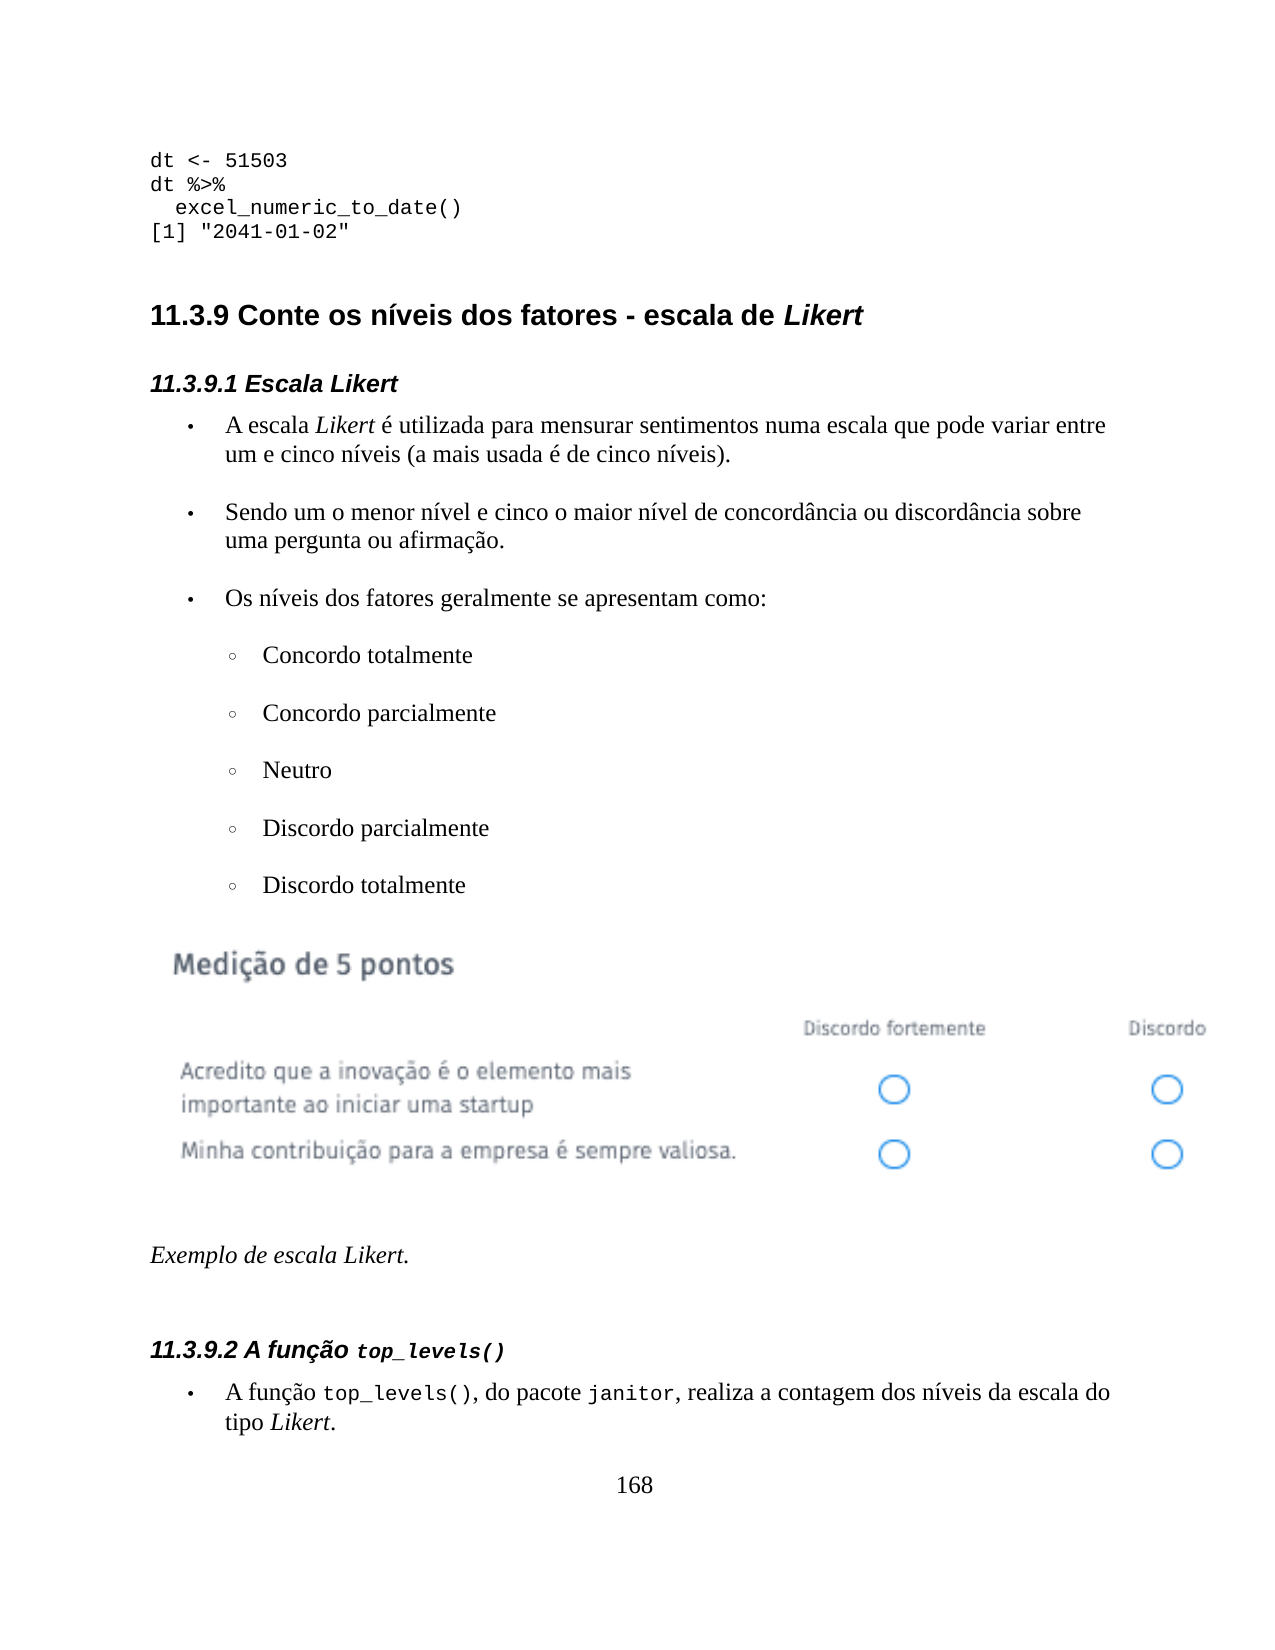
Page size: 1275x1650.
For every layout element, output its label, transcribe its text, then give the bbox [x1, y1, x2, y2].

text excel_numeric_to_date() [150, 197, 1125, 221]
list A função top_levels(), do pacote janitor, realiza a contagem dos níveis da escala do tipo Likert. [187, 1377, 1125, 1436]
picture [150, 927, 1275, 1228]
text dt <- 51503 [150, 150, 1125, 174]
list Concordo totalmente [225, 640, 1125, 698]
text Exemplo de escala Likert. [150, 1240, 1125, 1269]
list Discordo parcialmente [225, 813, 1125, 870]
text [1] "2041-01-02" [150, 221, 1125, 244]
subtitle 11.3.9.1 Escala Likert [150, 369, 1125, 398]
list Neutro [225, 755, 1125, 813]
list Sendo um o menor nível e cinco o maior nível de concordância ou discordância sobre uma pergunta ou afirmação. [187, 497, 1125, 583]
subtitle 11.3.9 Conte os níveis dos fatores - escala de Likert [150, 298, 1125, 332]
list Concordo parcialmente [225, 698, 1125, 755]
list Discordo totalmente [225, 870, 1125, 927]
list Os níveis dos fatores geralmente se apresentam como: [187, 583, 1125, 640]
subtitle 11.3.9.2 A função top_levels() [150, 1335, 1125, 1365]
text dt %>% [150, 174, 1125, 197]
list A escala Likert é utilizada para mensurar sentimentos numa escala que pode variar entre um e cinco níveis (a mais usada é de cinco níveis). [187, 410, 1125, 497]
